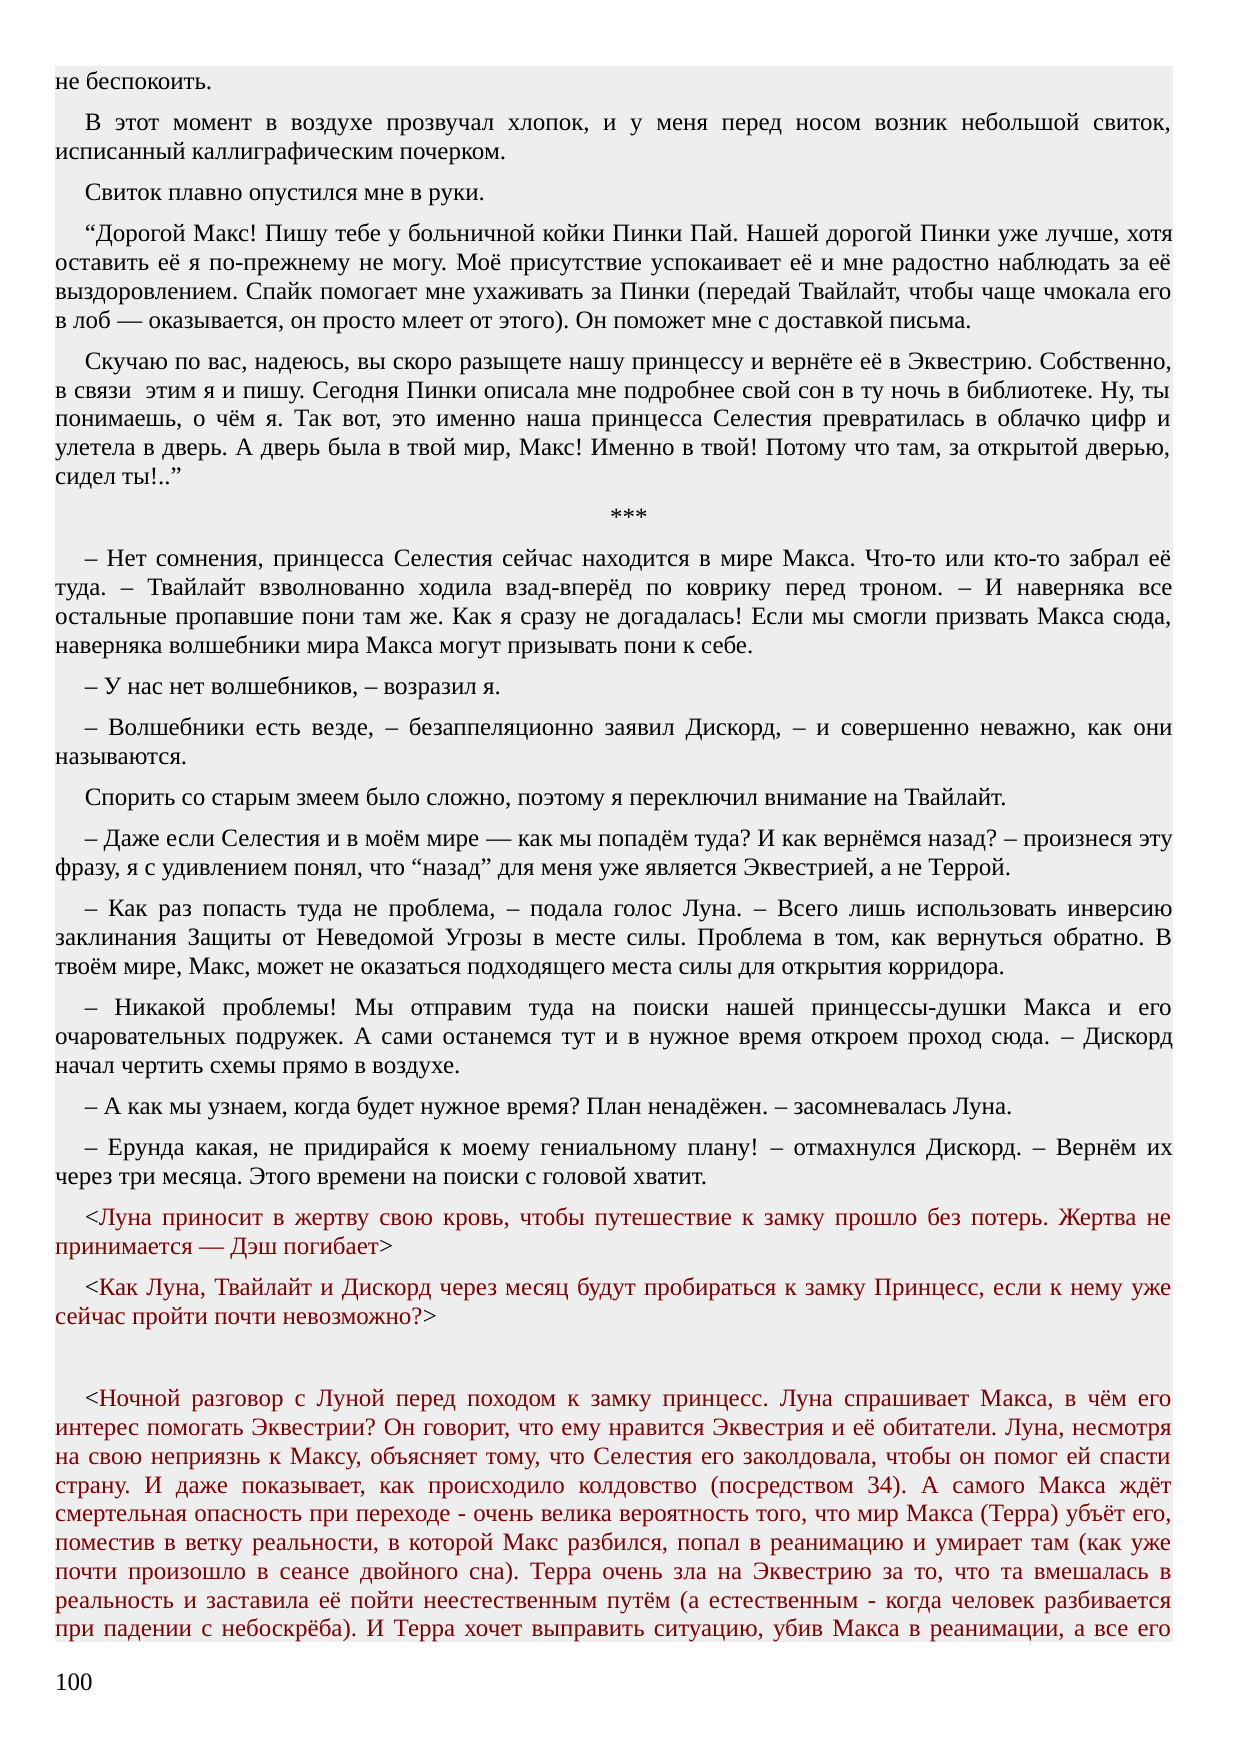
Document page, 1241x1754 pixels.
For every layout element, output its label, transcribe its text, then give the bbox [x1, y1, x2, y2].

text “Дорогой Макс! Пишу тебе у больничной койки Пинки Пай. Нашей дорогой Пинки уже лучше, хотя оставить её я по-прежнему не могу. Моё присутствие успокаивает её и мне радостно наблюдать за её выздоровлением. Спайк помогает мне ухаживать за Пинки (передай Твайлайт, чтобы чаще чмокала его в лоб — оказывается, он просто млеет от этого). Он поможет мне с доставкой письма. [55, 218, 1173, 333]
text – Даже если Селестия и в моём мире — как мы попадём туда? И как вернёмся назад? – произнеся эту фразу, я с удивлением понял, что “назад” для меня уже является Эквестрией, а не Террой. [55, 823, 1173, 881]
text В этот момент в воздухе прозвучал хлопок, и у меня перед носом возник небольшой свиток, исписанный каллиграфическим почерком. [55, 107, 1173, 165]
text *** [55, 502, 1173, 531]
text – У нас нет волшебников, – возразил я. [55, 671, 1173, 700]
text <Ночной разговор с Луной перед походом к замку принцесс. Луна спрашивает Макса, в чём его интерес помогать Эквестрии? Он говорит, что ему нравится Эквестрия и её обитатели. Луна, несмотря на свою неприязнь к Максу, объясняет тому, что Селестия его заколдовала, чтобы он помог ей спасти страну. И даже показывает, как происходило колдовство (посредством 34). А самого Макса ждёт смертельная опасность при переходе - очень велика вероятность того, что мир Макса (Терра) убъёт его, поместив в ветку реальности, в которой Макс разбился, попал в реанимацию и умирает там (как уже почти произошло в сеансе двойного сна). Терра очень зла на Эквестрию за то, что та вмешалась в реальность и заставила её пойти неестественным путём (а естественным - когда человек разбивается при падении с небоскрёба). И Терра хочет выправить ситуацию, убив Макса в реанимации, а все его [55, 1383, 1173, 1642]
text не беспокоить. [55, 66, 1173, 95]
text Спорить со старым змеем было сложно, поэтому я переключил внимание на Твайлайт. [55, 782, 1173, 811]
text – Нет сомнения, принцесса Селестия сейчас находится в мире Макса. Что-то или кто-то забрал её туда. – Твайлайт взволнованно ходила взад-вперёд по коврику перед троном. – И наверняка все остальные пропавшие пони там же. Как я сразу не догадалась! Если мы смогли призвать Макса сюда, наверняка волшебники мира Макса могут призывать пони к себе. [55, 543, 1173, 658]
text – Никакой проблемы! Мы отправим туда на поиски нашей принцессы-душки Макса и его очаровательных подружек. А сами останемся тут и в нужное время откроем проход сюда. – Дискорд начал чертить схемы прямо в воздухе. [55, 992, 1173, 1078]
text Скучаю по вас, надеюсь, вы скоро разыщете нашу принцессу и вернёте её в Эквестрию. Собственно, в связи этим я и пишу. Сегодня Пинки описала мне подробнее свой сон в ту ночь в библиотеке. Ну, ты понимаешь, о чём я. Так вот, это именно наша принцесса Селестия превратилась в облачко цифр и улетела в дверь. А дверь была в твой мир, Макс! Именно в твой! Потому что там, за открытой дверью, сидел ты!..” [55, 346, 1173, 490]
text Свиток плавно опустился мне в руки. [55, 177, 1173, 206]
text – Как раз попасть туда не проблема, – подала голос Луна. – Всего лишь использовать инверсию заклинания Защиты от Неведомой Угрозы в месте силы. Проблема в том, как вернуться обратно. В твоём мире, Макс, может не оказаться подходящего места силы для открытия корридора. [55, 893, 1173, 980]
text – А как мы узнаем, когда будет нужное время? План ненадёжен. – засомневалась Луна. [55, 1091, 1173, 1120]
text – Волшебники есть везде, – безаппеляционно заявил Дискорд, – и совершенно неважно, как они называются. [55, 712, 1173, 770]
text <Луна приносит в жертву свою кровь, чтобы путешествие к замку прошло без потерь. Жертва не принимается — Дэш погибает> [55, 1202, 1173, 1260]
text <Как Луна, Твайлайт и Дискорд через месяц будут пробираться к замку Принцесс, если к нему уже сейчас пройти почти невозможно?> [55, 1272, 1173, 1330]
text – Ерунда какая, не придирайся к моему гениальному плану! – отмахнулся Дискорд. – Вернём их через три месяца. Этого времени на поиски с головой хватит. [55, 1132, 1173, 1190]
